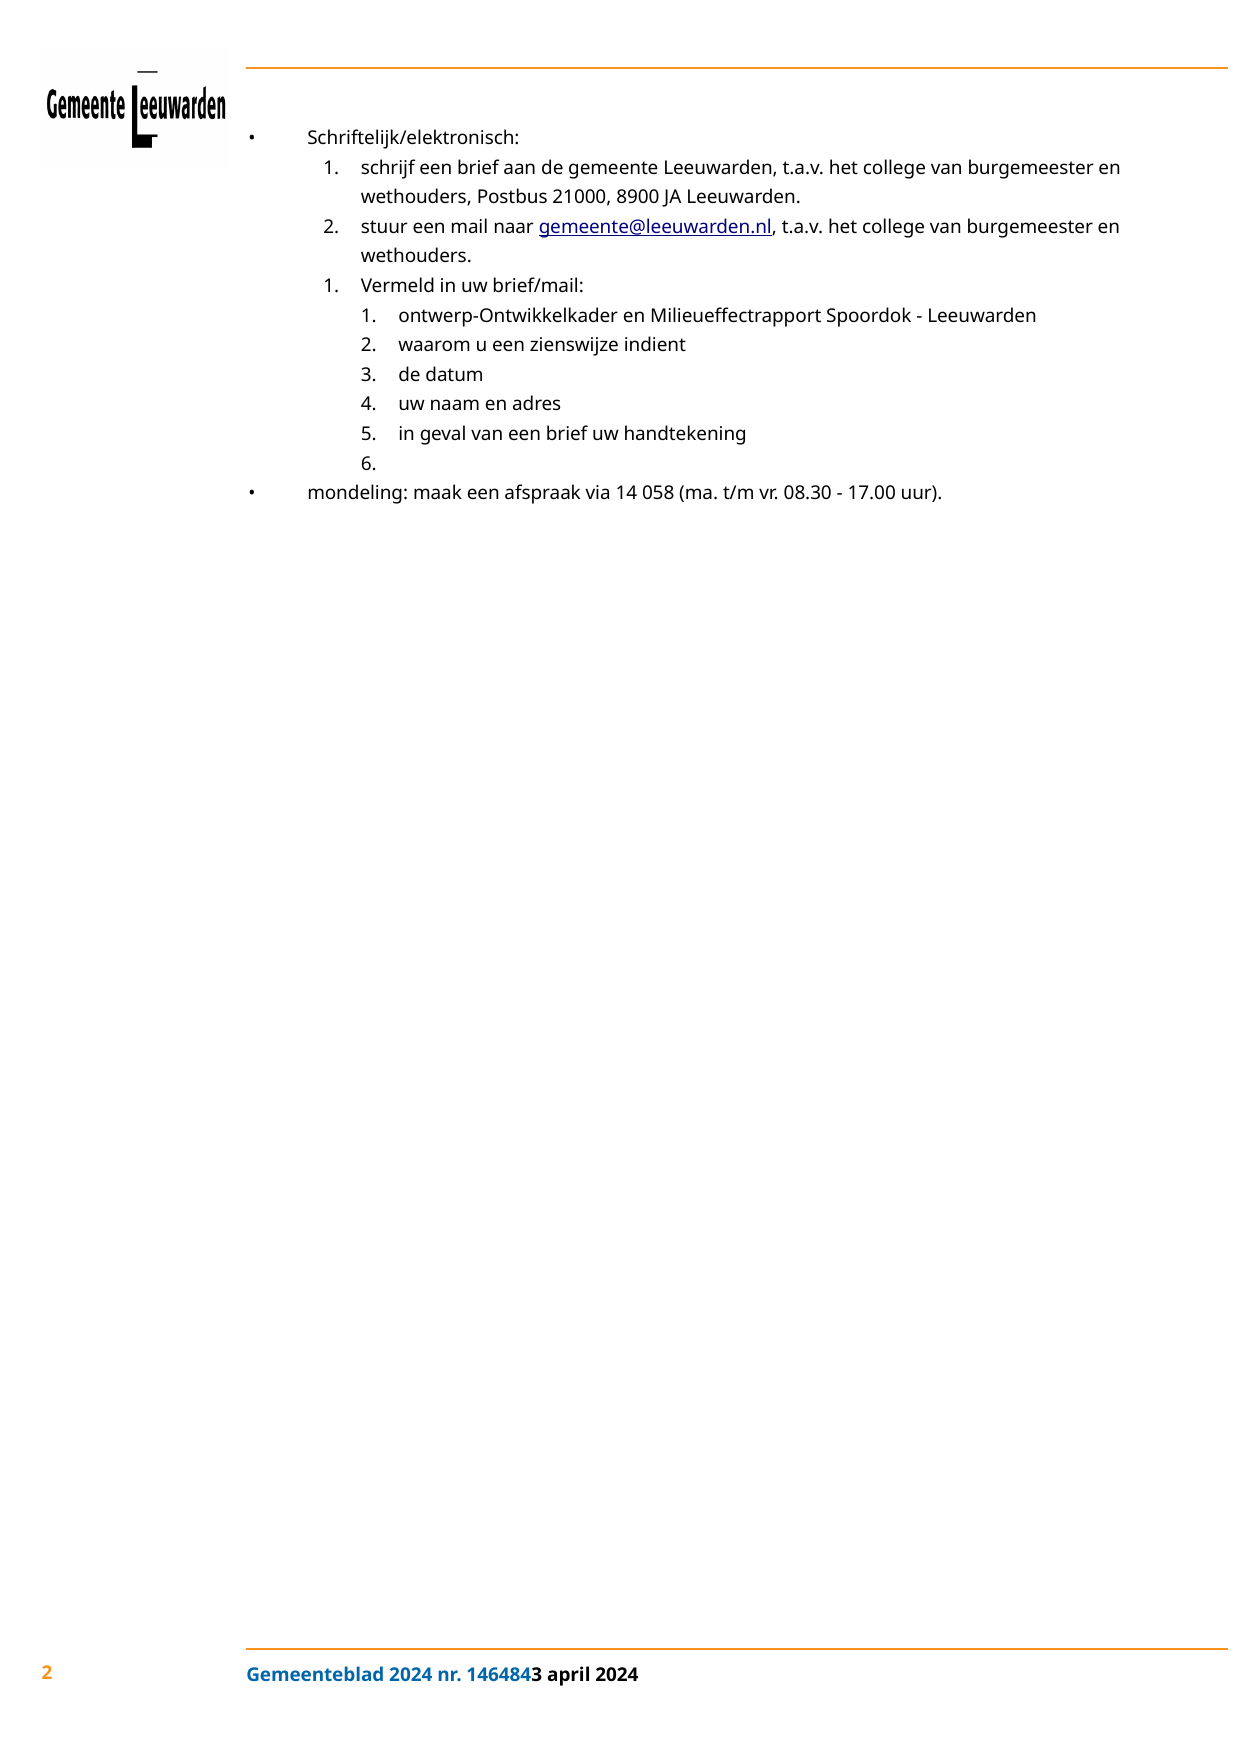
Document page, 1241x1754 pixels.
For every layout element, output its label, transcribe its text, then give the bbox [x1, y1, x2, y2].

list mondeling: maak een afspraak via 14 058 (ma. t/m vr. 08.30 - 17.00 uur). [248, 479, 1152, 505]
list uw naam en adres [361, 391, 1152, 416]
list ontwerp-Ontwikkelkader en Milieueffectrapport Spoordok - Leeuwarden [361, 302, 1152, 328]
list in geval van een brief uw handtekening [361, 420, 1152, 446]
list Schriftelijk/elektronisch: [248, 124, 1152, 150]
list Vermeld in uw brief/mail: [323, 272, 1152, 298]
list waarom u een zienswijze indient [361, 331, 1152, 357]
list de datum [361, 361, 1152, 387]
list stuur een mail naar gemeente@leeuwarden.nl, t.a.v. het college van burgemeester en wethouders. [323, 213, 1152, 268]
list schrijf een brief aan de gemeente Leeuwarden, t.a.v. het college van burgemeester en wethouders, Postbus 21000, 8900 JA Leeuwarden. [323, 154, 1152, 209]
picture [41, 47, 231, 172]
